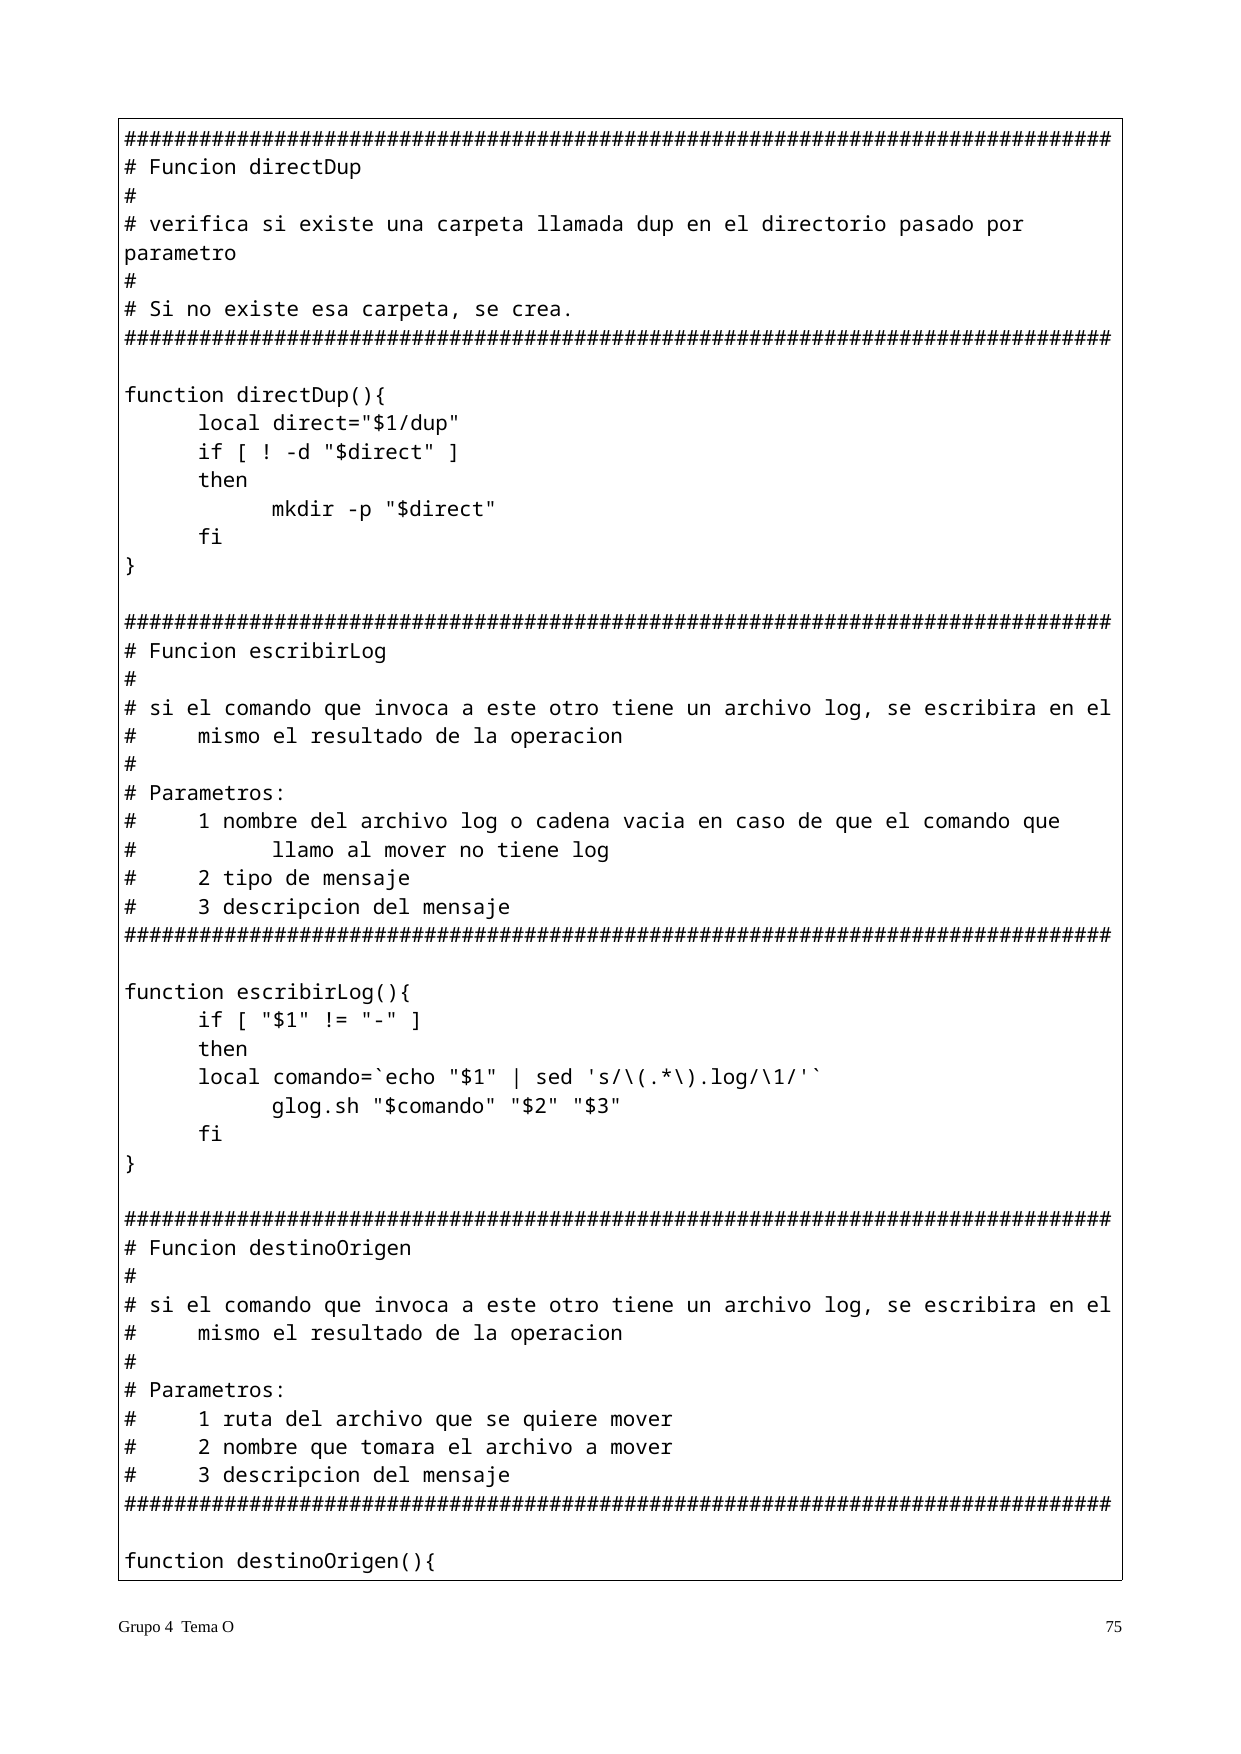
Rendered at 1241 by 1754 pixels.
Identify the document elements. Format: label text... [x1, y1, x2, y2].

table_header ############################################################################### # Funcion directDup # # verifica si existe una carpeta llamada dup en el directorio pasado por parametro # # Si no existe esa carpeta, se crea. ############################################################################### function directDup(){ local direct="$1/dup" if [ ! -d "$direct" ] then mkdir -p "$direct" fi } ############################################################################### # Funcion escribirLog # # si el comando que invoca a este otro tiene un archivo log, se escribira en el # mismo el resultado de la operacion # # Parametros: # 1 nombre del archivo log o cadena vacia en caso de que el comando que # llamo al mover no tiene log # 2 tipo de mensaje # 3 descripcion del mensaje ############################################################################### function escribirLog(){ if [ "$1" != "-" ] then local comando=`echo "$1" | sed 's/\(.*\).log/\1/'` glog.sh "$comando" "$2" "$3" fi } ############################################################################### # Funcion destinoOrigen # # si el comando que invoca a este otro tiene un archivo log, se escribira en el # mismo el resultado de la operacion # # Parametros: # 1 ruta del archivo que se quiere mover # 2 nombre que tomara el archivo a mover # 3 descripcion del mensaje ############################################################################### function destinoOrigen(){ [119, 119, 1122, 1580]
